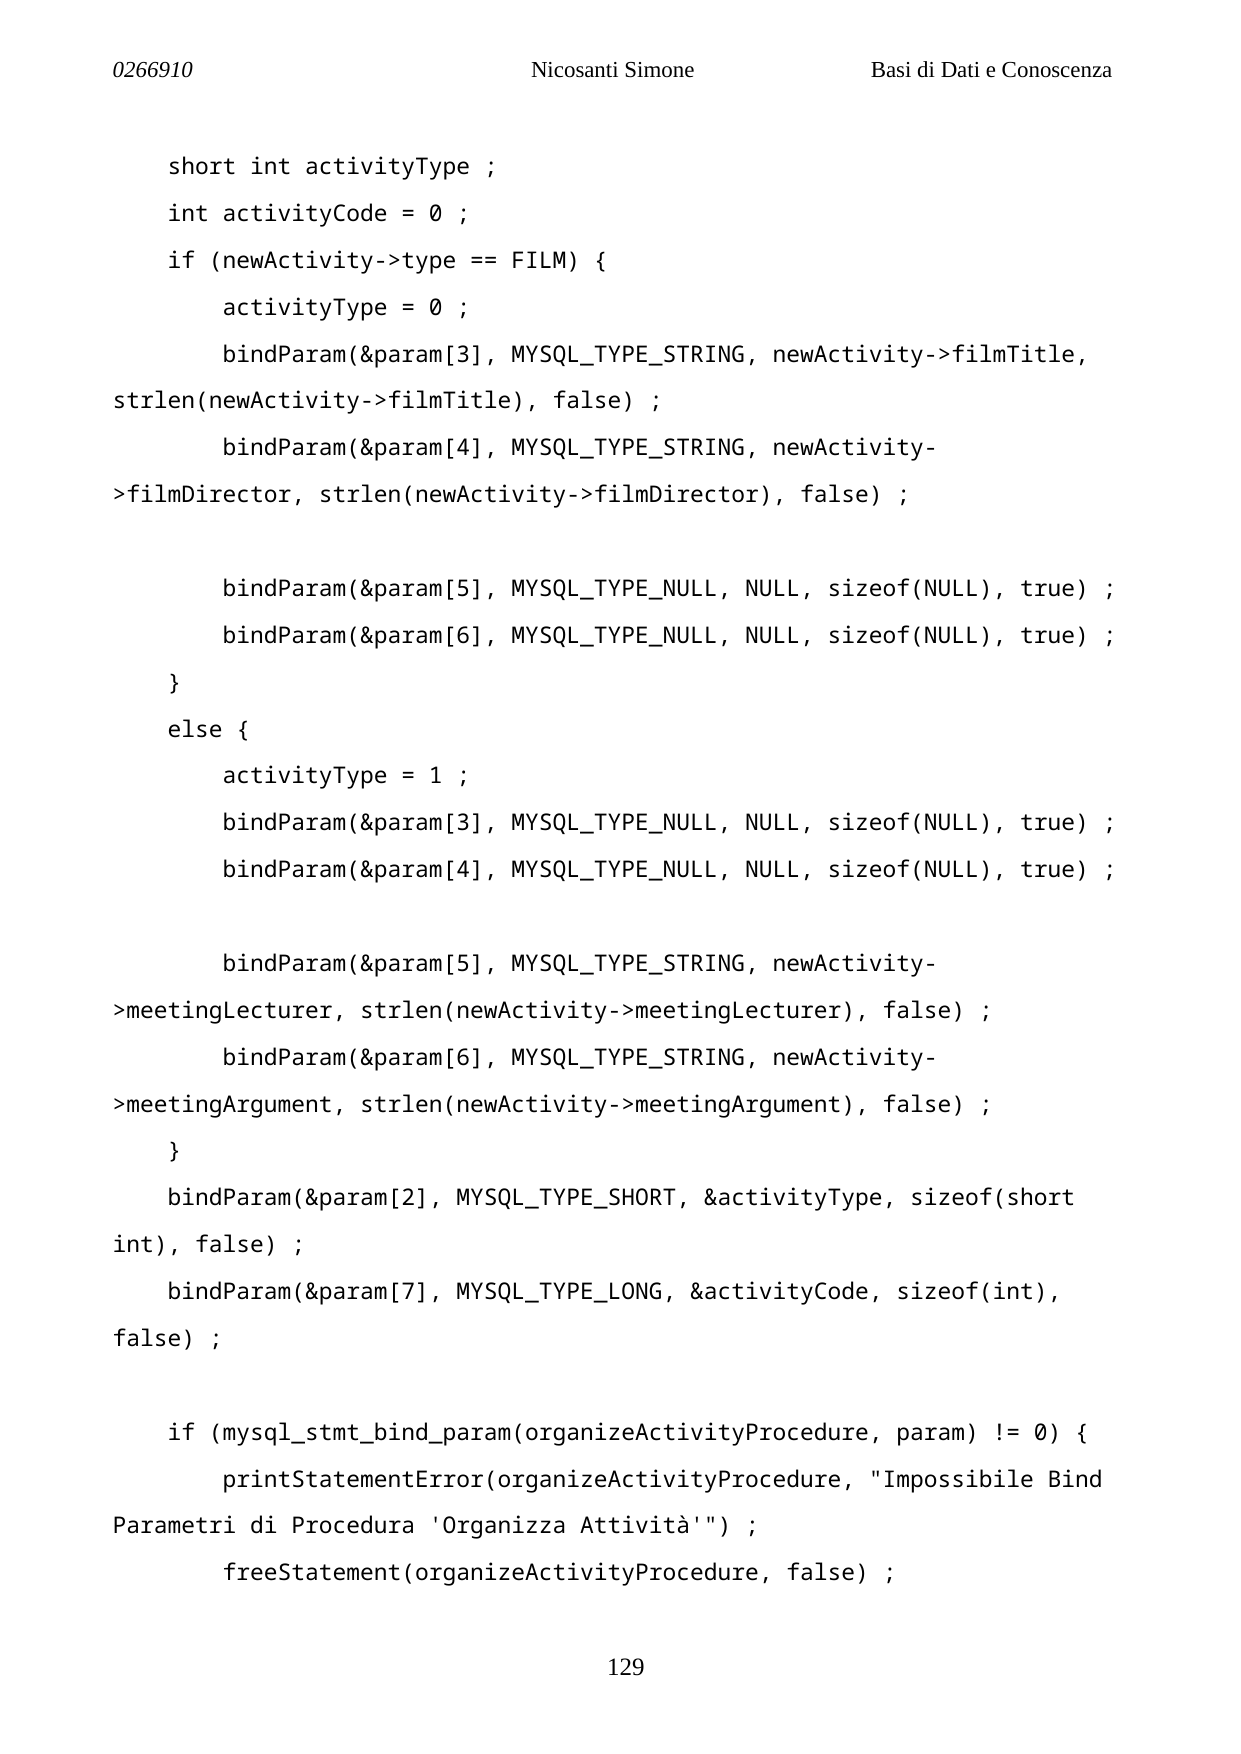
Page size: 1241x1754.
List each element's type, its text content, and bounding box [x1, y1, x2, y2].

text bindParam(&param[3], MYSQL_TYPE_STRING, newActivity->filmTitle, strlen(newActivity->filmTitle), false) ; [112, 337, 1128, 416]
text bindParam(&param[5], MYSQL_TYPE_STRING, newActivity->meetingLecturer, strlen(newActivity->meetingLecturer), false) ; [112, 947, 1128, 1025]
text bindParam(&param[7], MYSQL_TYPE_LONG, &activityCode, sizeof(int), false) ; [112, 1275, 1128, 1353]
text if (mysql_stmt_bind_param(organizeActivityProcedure, param) != 0) { [112, 1416, 1128, 1447]
text if (newActivity->type == FILM) { [112, 244, 1128, 275]
text bindParam(&param[3], MYSQL_TYPE_NULL, NULL, sizeof(NULL), true) ; [112, 806, 1128, 837]
text bindParam(&param[6], MYSQL_TYPE_NULL, NULL, sizeof(NULL), true) ; [112, 619, 1128, 650]
text bindParam(&param[4], MYSQL_TYPE_NULL, NULL, sizeof(NULL), true) ; [112, 853, 1128, 884]
text bindParam(&param[4], MYSQL_TYPE_STRING, newActivity->filmDirector, strlen(newActivity->filmDirector), false) ; [112, 431, 1128, 509]
text short int activityType ; [112, 150, 1128, 181]
text } [112, 666, 1128, 697]
text int activityCode = 0 ; [112, 197, 1128, 228]
text } [112, 1134, 1128, 1166]
text activityType = 0 ; [112, 291, 1128, 322]
text else { [112, 712, 1128, 744]
text bindParam(&param[5], MYSQL_TYPE_NULL, NULL, sizeof(NULL), true) ; [112, 572, 1128, 603]
text freeStatement(organizeActivityProcedure, false) ; [112, 1556, 1128, 1587]
text bindParam(&param[2], MYSQL_TYPE_SHORT, &activityType, sizeof(short int), false) ; [112, 1181, 1128, 1259]
text printStatementError(organizeActivityProcedure, "Impossibile Bind Parametri di Procedura 'Organizza Attività'") ; [112, 1462, 1128, 1541]
text bindParam(&param[6], MYSQL_TYPE_STRING, newActivity->meetingArgument, strlen(newActivity->meetingArgument), false) ; [112, 1041, 1128, 1119]
text activityType = 1 ; [112, 759, 1128, 791]
